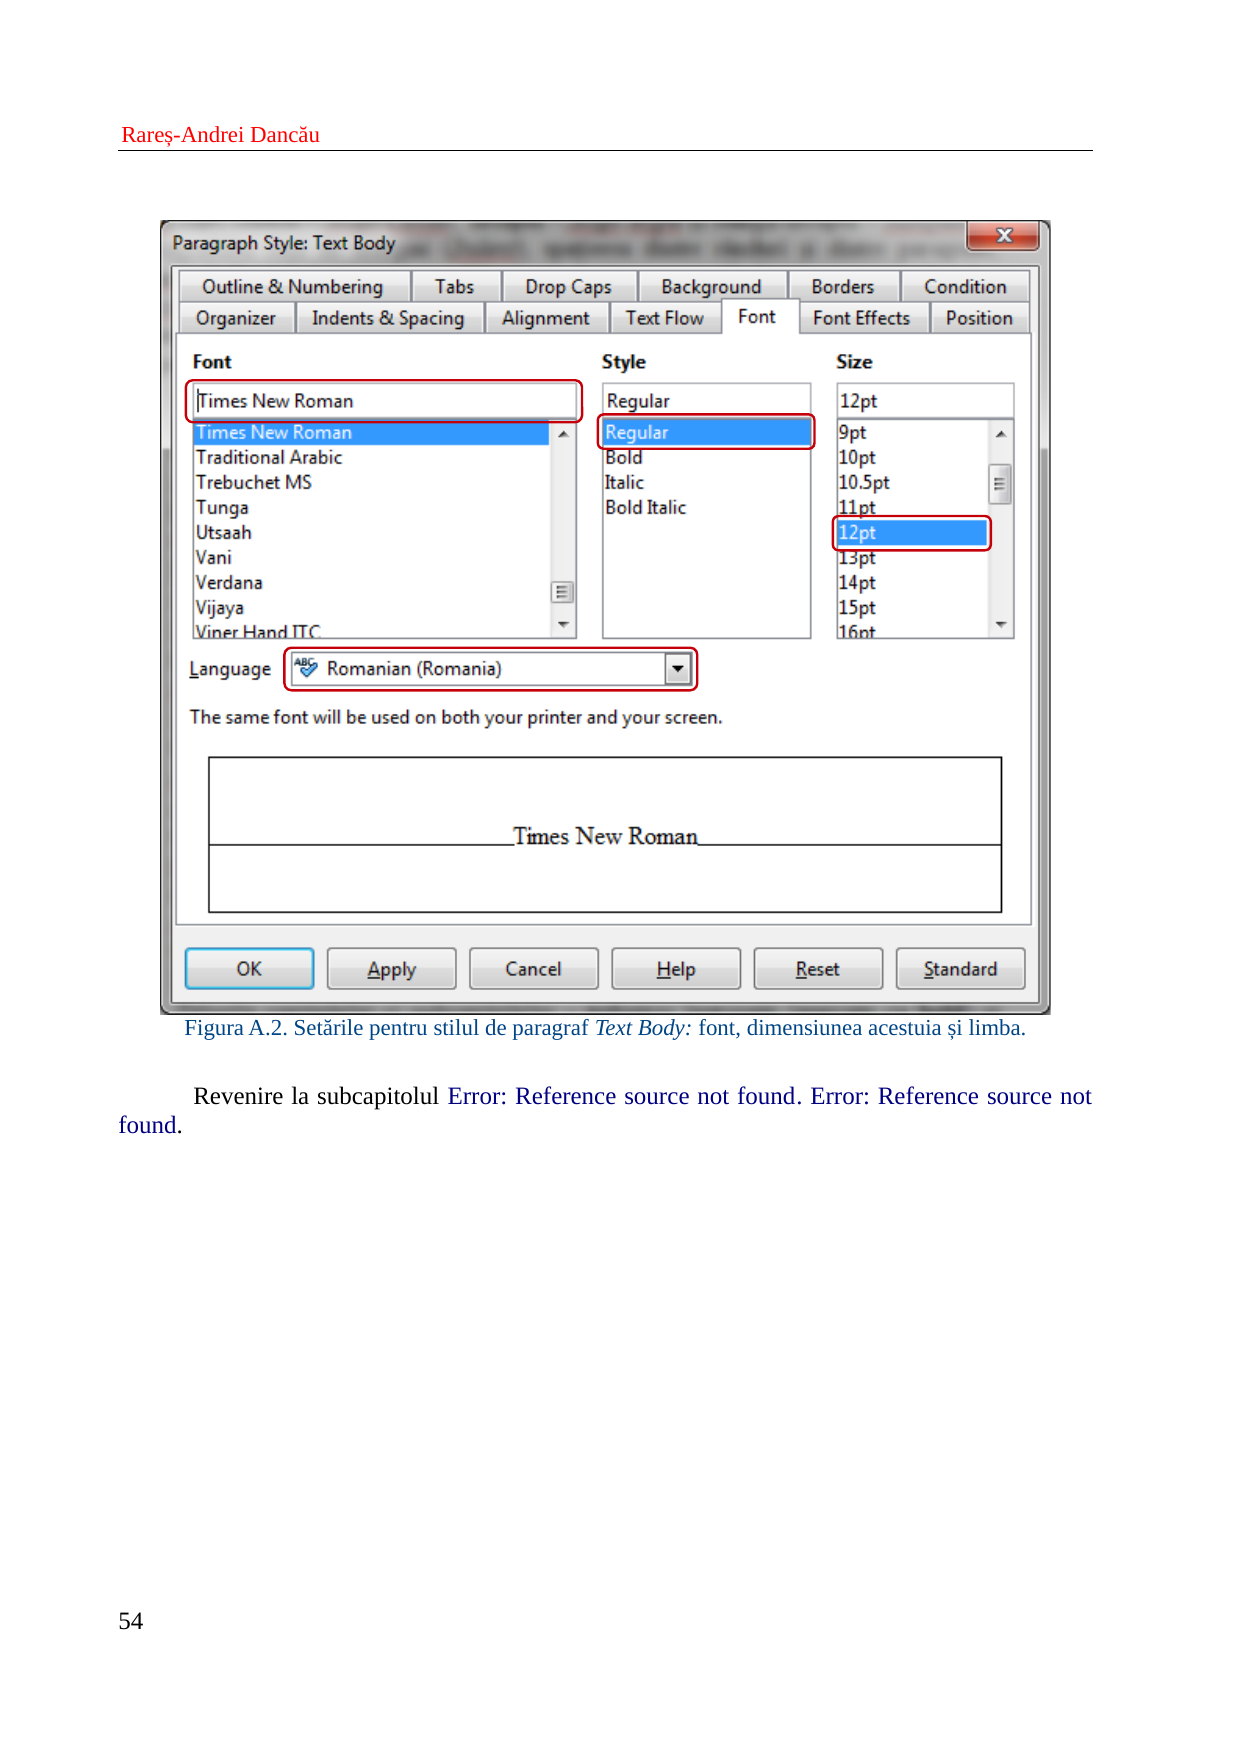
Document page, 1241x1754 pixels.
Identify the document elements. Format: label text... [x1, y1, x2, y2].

text Revenire la subcapitolul Error: Reference source not found. Error: Reference source not found. [118, 1081, 1093, 1139]
text Figura A.2. Setările pentru stilul de paragraf Text Body: font, dimensiunea acestuia și limba. [118, 221, 1092, 1041]
picture [160, 220, 1051, 1015]
